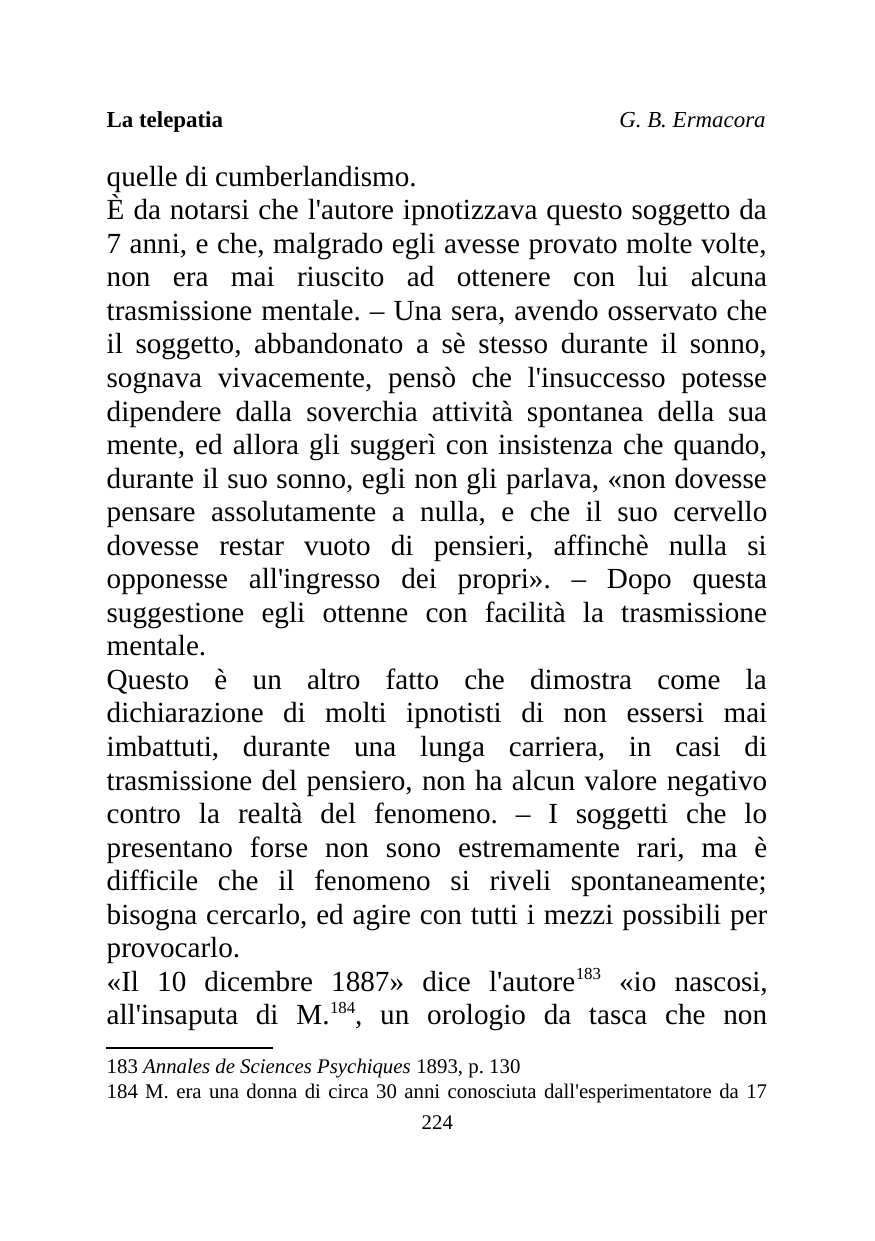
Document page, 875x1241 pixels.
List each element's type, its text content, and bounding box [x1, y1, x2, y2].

text Questo è un altro fatto che dimostra come la dichiarazione di molti ipnotisti di non essersi mai imbattuti, durante una lunga carriera, in casi di trasmissione del pensiero, non ha alcun valore negativo contro la realtà del fenomeno. – I soggetti che lo presentano forse non sono estremamente rari, ma è difficile che il fenomeno si riveli spontaneamente; bisogna cercarlo, ed agire con tutti i mezzi possibili per provocarlo. [106, 662, 768, 964]
text quelle di cumberlandismo. [106, 159, 768, 192]
text Annales de Sciences Psychiques 1893, p. 130 [106, 1054, 768, 1078]
text M. era una donna di circa 30 anni conosciuta dall'esperimentatore da 17 [106, 1078, 768, 1103]
text «Il 10 dicembre 1887» dice l'autore «io nascosi, all'insaputa di M., un orologio da tasca che non [106, 964, 768, 1031]
text È da notarsi che l'autore ipnotizzava questo soggetto da 7 anni, e che, malgrado egli avesse provato molte volte, non era mai riuscito ad ottenere con lui alcuna trasmissione mentale. – Una sera, avendo osservato che il soggetto, abbandonato a sè stesso durante il sonno, sognava vivacemente, pensò che l'insuccesso potesse dipendere dalla soverchia attività spontanea della sua mente, ed allora gli suggerì con insistenza che quando, durante il suo sonno, egli non gli parlava, «non dovesse pensare assolutamente a nulla, e che il suo cervello dovesse restar vuoto di pensieri, affinchè nulla si opponesse all'ingresso dei propri». – Dopo questa suggestione egli ottenne con facilità la trasmissione mentale. [106, 192, 768, 662]
